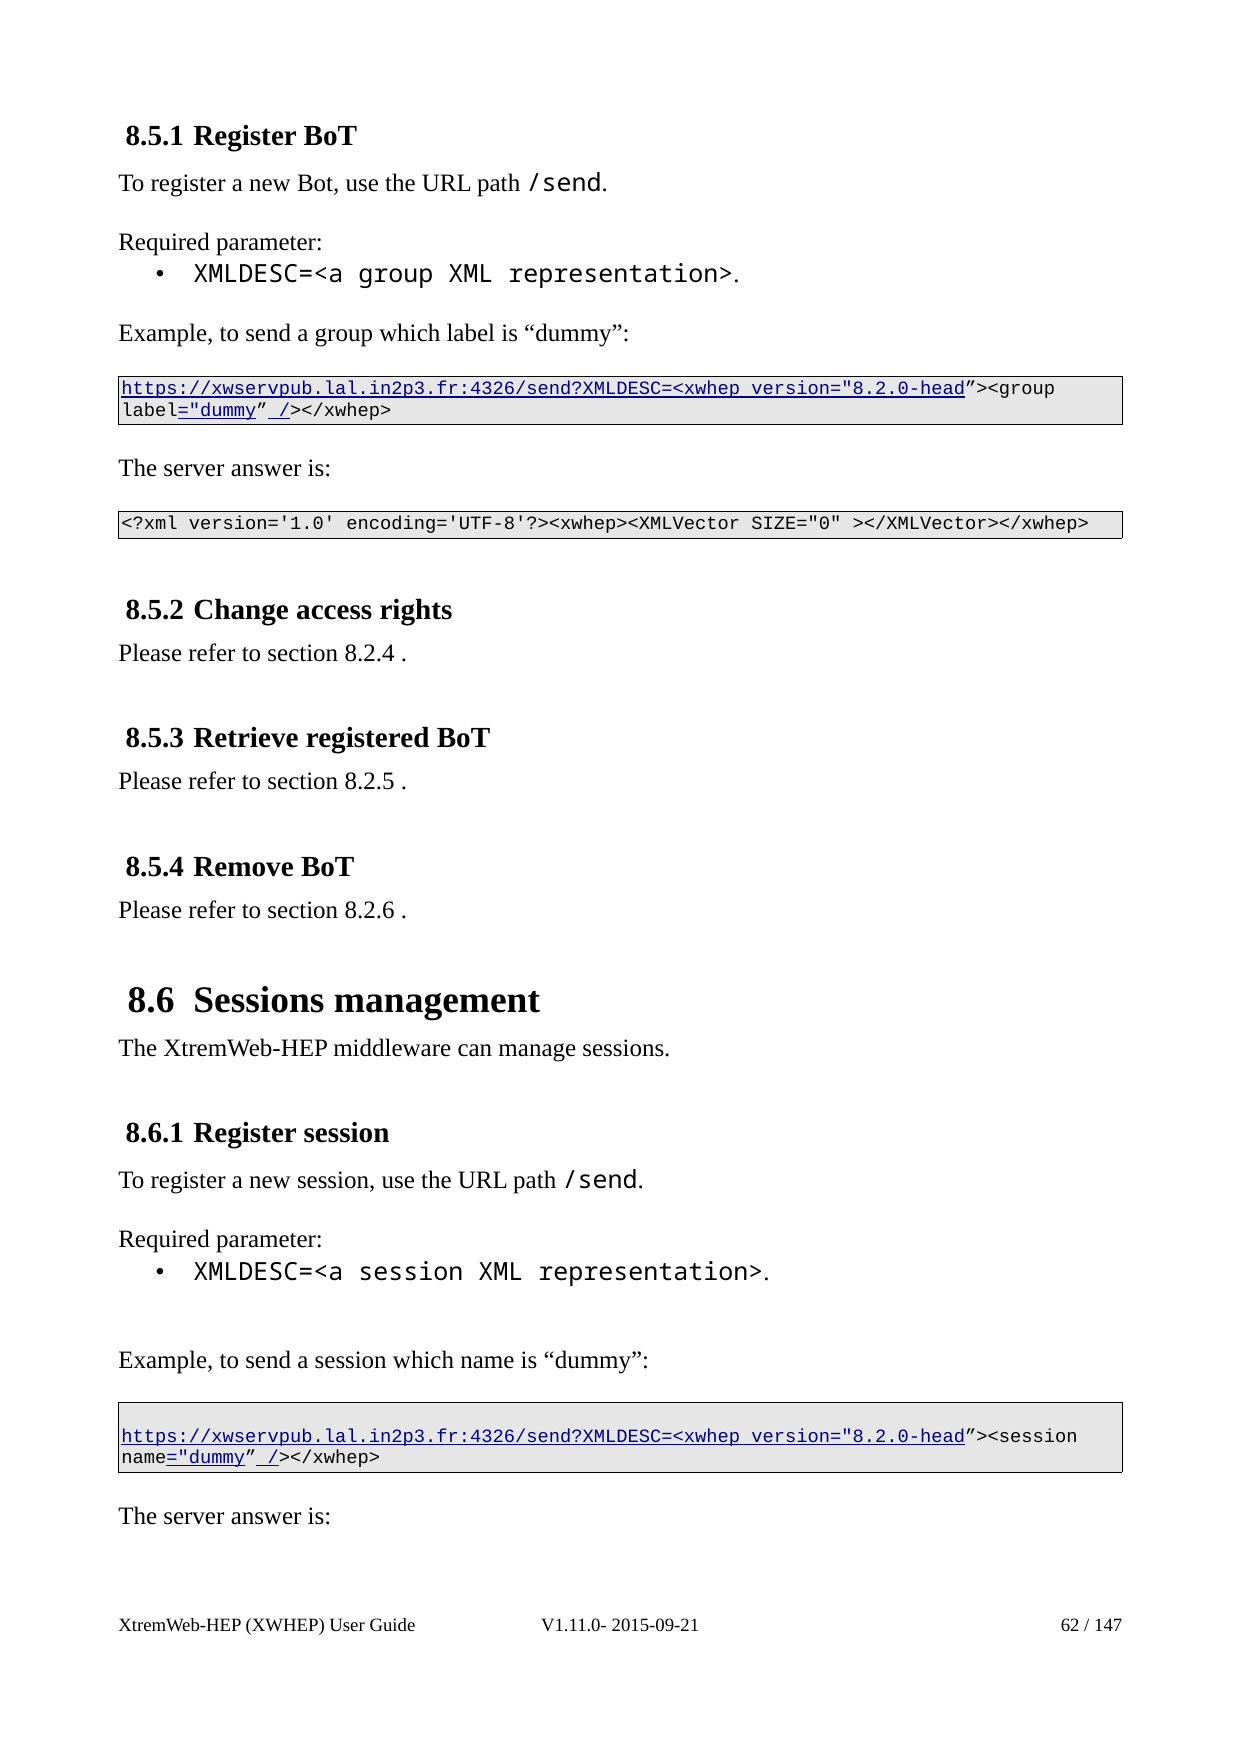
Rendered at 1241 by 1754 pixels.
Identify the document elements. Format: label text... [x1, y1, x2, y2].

subtitle Register session [118, 1116, 1122, 1149]
subtitle Remove BoT [118, 849, 1122, 882]
text https://xwservpub.lal.in2p3.fr:4326/send?XMLDESC=<xwhep version="8.2.0-head”><group label="dummy” /></xwhep> [119, 377, 1122, 424]
text To register a new session, use the URL path /send. [118, 1162, 1122, 1196]
text Please refer to section8.2.4. [118, 638, 1122, 667]
text Required parameter: [118, 227, 1122, 256]
list XMLDESC=<a session XML representation>. [156, 1253, 1122, 1287]
text The XtremWeb-HEP middleware can manage sessions. [118, 1033, 1122, 1062]
subtitle Register BoT [118, 118, 1122, 152]
text <?xml version='1.0' encoding='UTF-8'?><xwhep><XMLVector SIZE="0" ></XMLVector></xwhep> [119, 512, 1122, 538]
list XMLDESC=<a group XML representation>. [156, 256, 1122, 290]
subtitle Retrieve registered BoT [118, 720, 1122, 754]
text Please refer to section8.2.5. [118, 766, 1122, 795]
text Required parameter: [118, 1224, 1122, 1253]
text The server answer is: [118, 453, 1122, 482]
text Please refer to section8.2.6. [118, 895, 1122, 924]
subtitle Sessions management [118, 977, 1122, 1021]
text Example, to send a session which name is “dummy”: [118, 1345, 1122, 1373]
text To register a new Bot, use the URL path /send. [118, 164, 1122, 198]
text The server answer is: [118, 1501, 1122, 1529]
text https://xwservpub.lal.in2p3.fr:4326/send?XMLDESC=<xwhep version="8.2.0-head”><session name="dummy” /></xwhep> [119, 1423, 1122, 1472]
subtitle Change access rights [118, 592, 1122, 625]
text Example, to send a group which label is “dummy”: [118, 318, 1122, 347]
